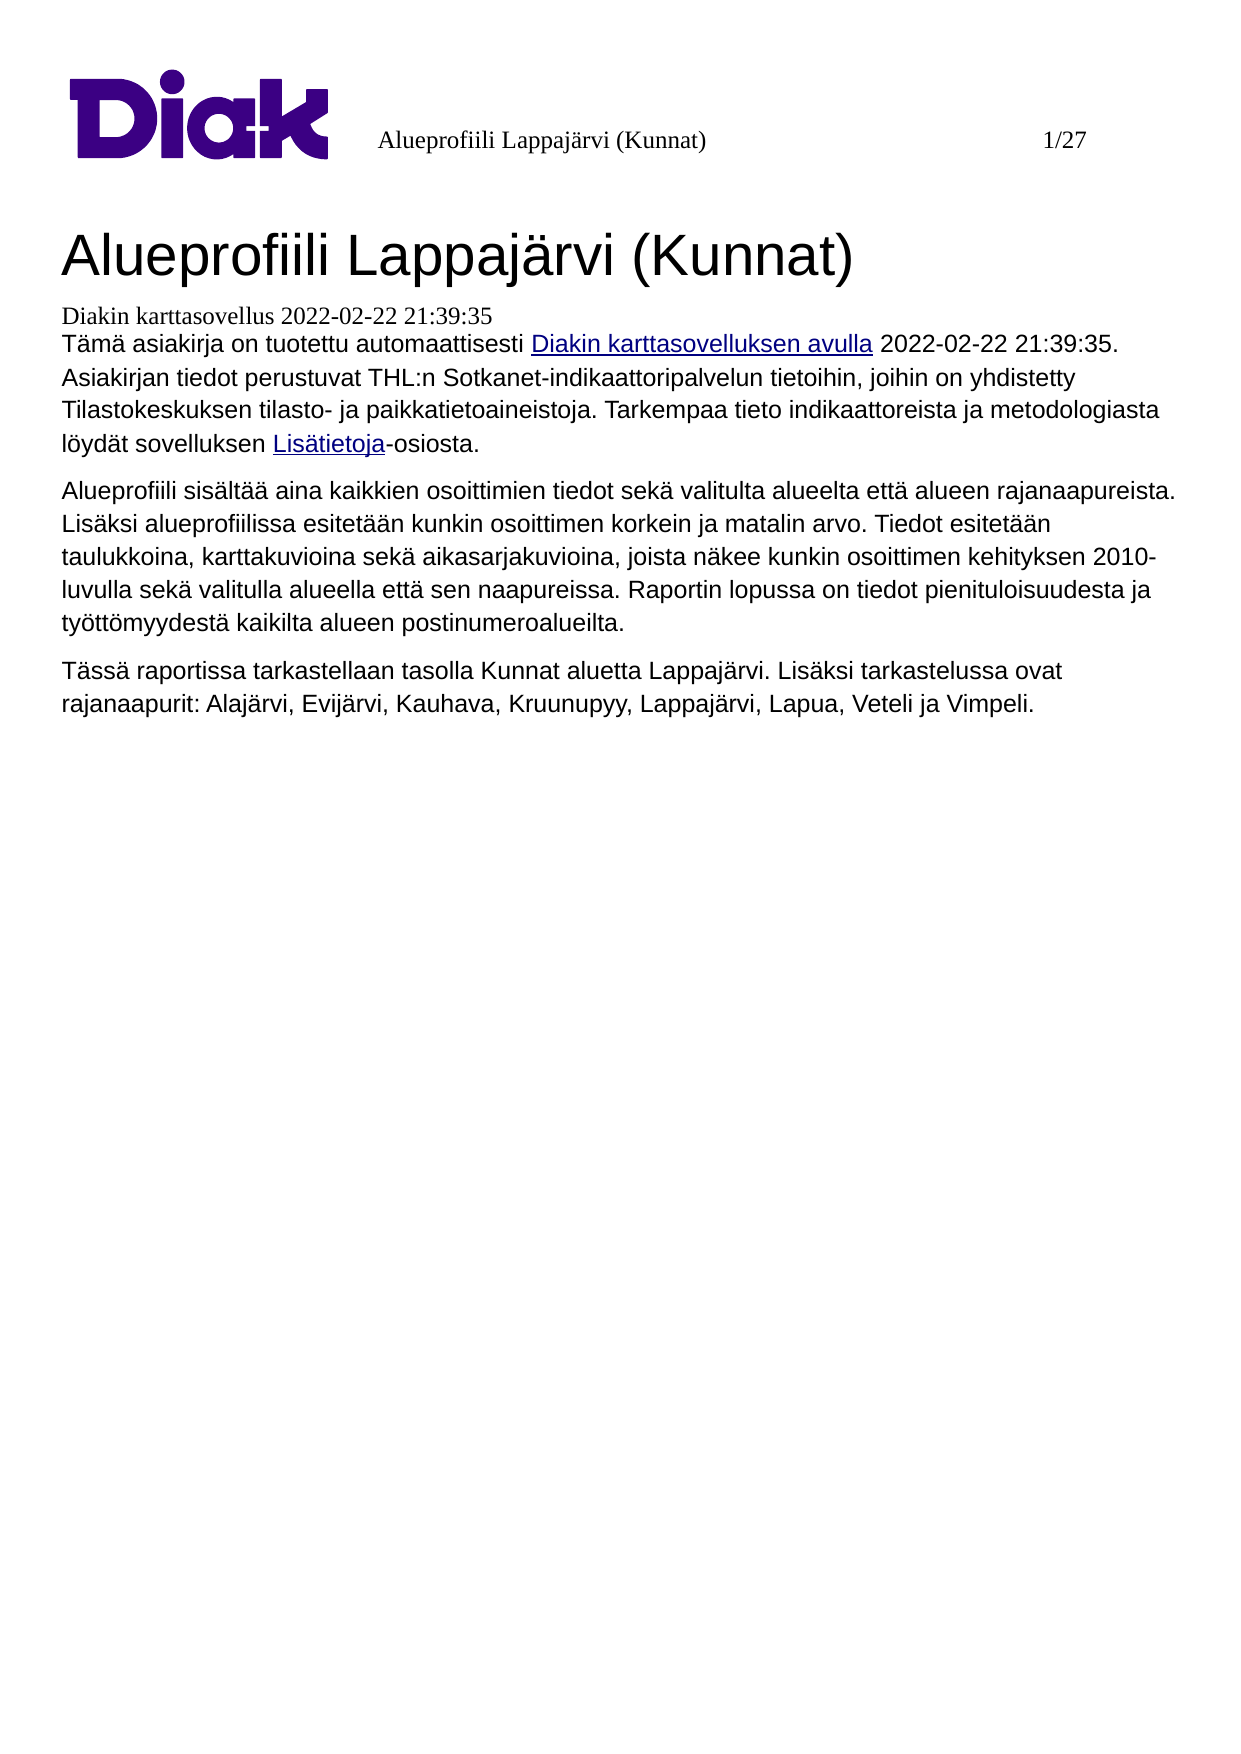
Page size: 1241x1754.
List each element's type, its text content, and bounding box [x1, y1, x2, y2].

text Tässä raportissa tarkastellaan tasolla Kunnat aluetta Lappajärvi. Lisäksi tarkastelussa ovat rajanaapurit: Alajärvi, Evijärvi, Kauhava, Kruunupyy, Lappajärvi, Lapua, Veteli ja Vimpeli. [61, 656, 1179, 718]
text Diakin karttasovellus 2022-02-22 21:39:35 [61, 301, 1179, 329]
title Alueprofiili Lappajärvi (Kunnat) [61, 221, 1179, 288]
text Alueprofiili sisältää aina kaikkien osoittimien tiedot sekä valitulta alueelta että alueen rajanaapureista. Lisäksi alueprofiilissa esitetään kunkin osoittimen korkein ja matalin arvo. Tiedot esitetään taulukkoina, karttakuvioina sekä aikasarjakuvioina, joista näkee kunkin osoittimen kehityksen 2010-luvulla sekä valitulla alueella että sen naapureissa. Raportin lopussa on tiedot pienituloisuudesta ja työttömyydestä kaikilta alueen postinumeroalueilta. [61, 476, 1179, 637]
text Tämä asiakirja on tuotettu automaattisesti Diakin karttasovelluksen avulla 2022-02-22 21:39:35. Asiakirjan tiedot perustuvat THL:n Sotkanet-indikaattoripalvelun tietoihin, joihin on yhdistetty Tilastokeskuksen tilasto- ja paikkatietoaineistoja. Tarkempaa tieto indikaattoreista ja metodologiasta löydät sovelluksen Lisätietoja-osiosta. [61, 329, 1179, 457]
